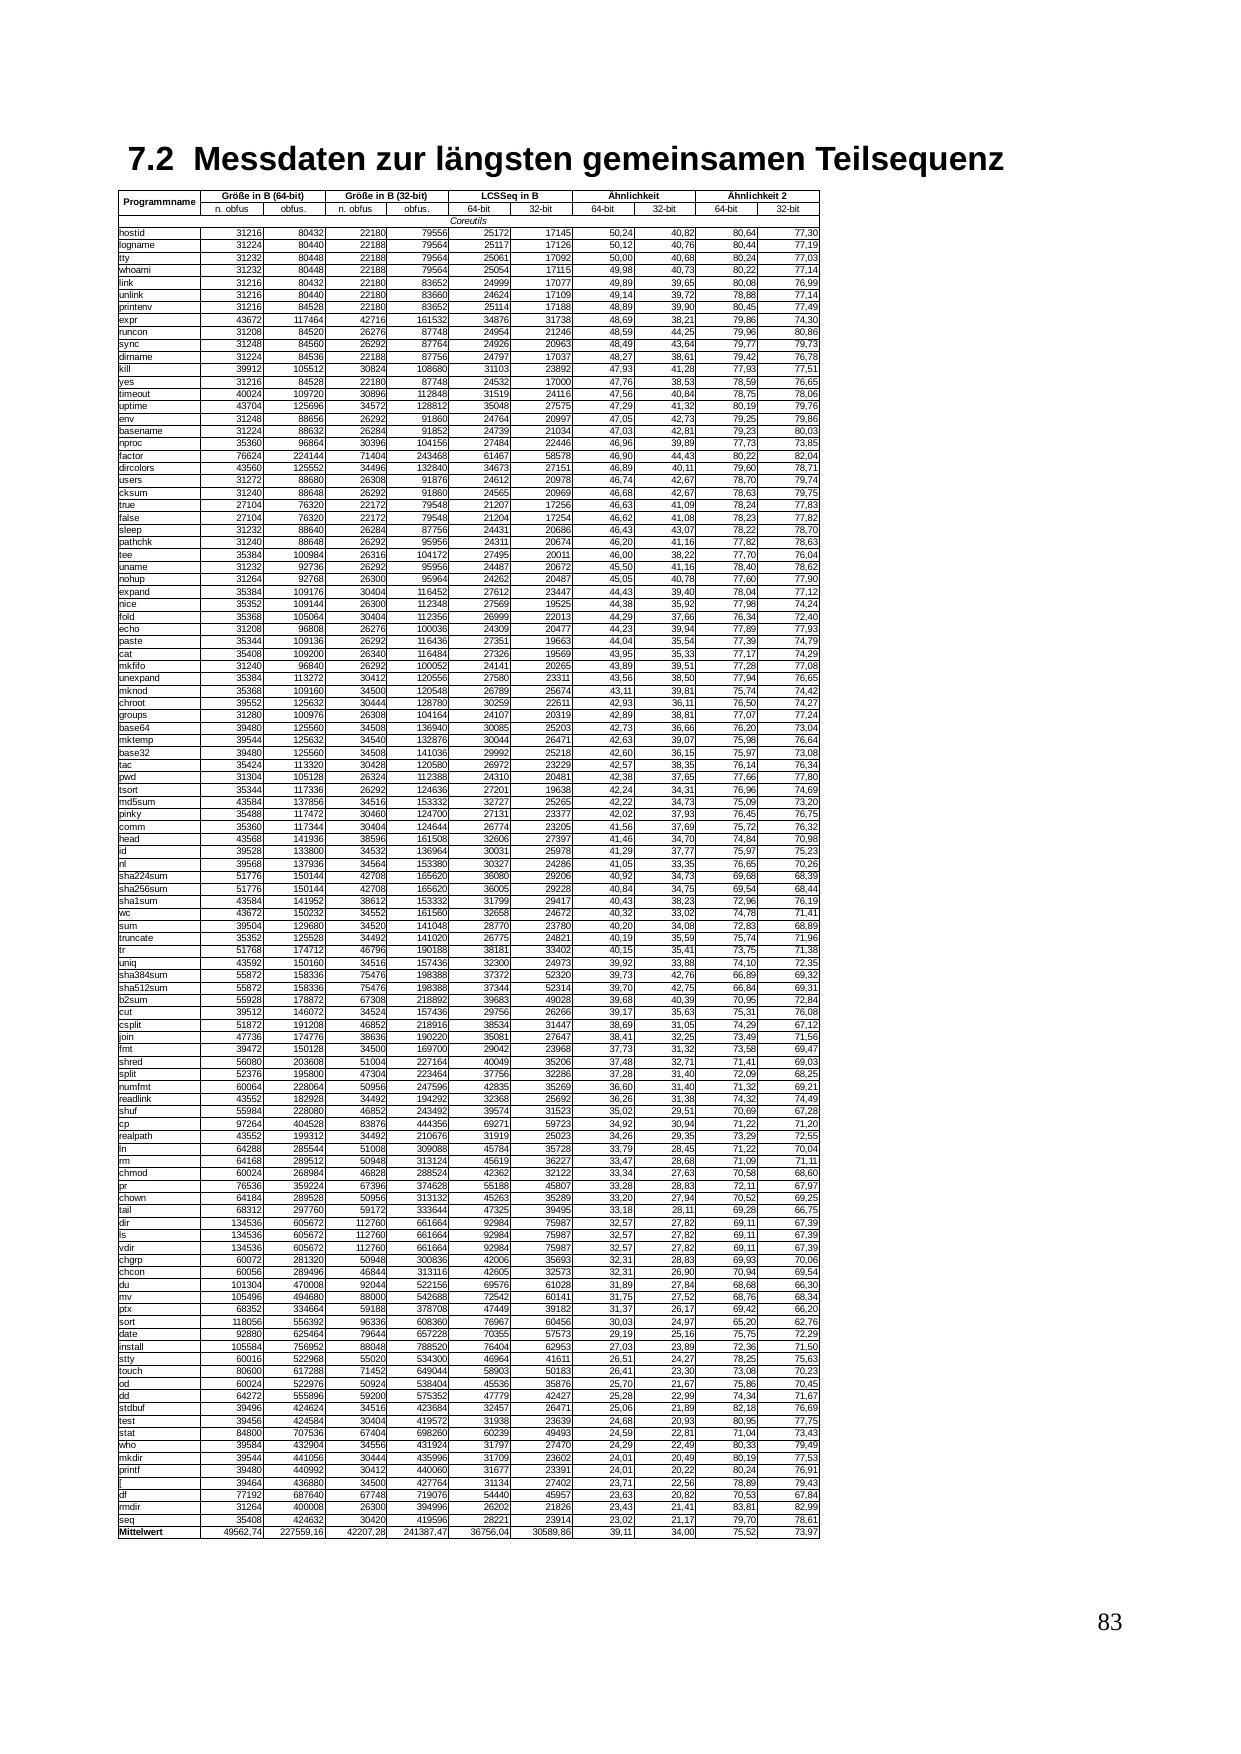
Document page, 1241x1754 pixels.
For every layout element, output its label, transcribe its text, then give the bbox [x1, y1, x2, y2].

subtitle Messdaten zur längsten gemeinsamen Teilsequenz [118, 139, 1122, 178]
